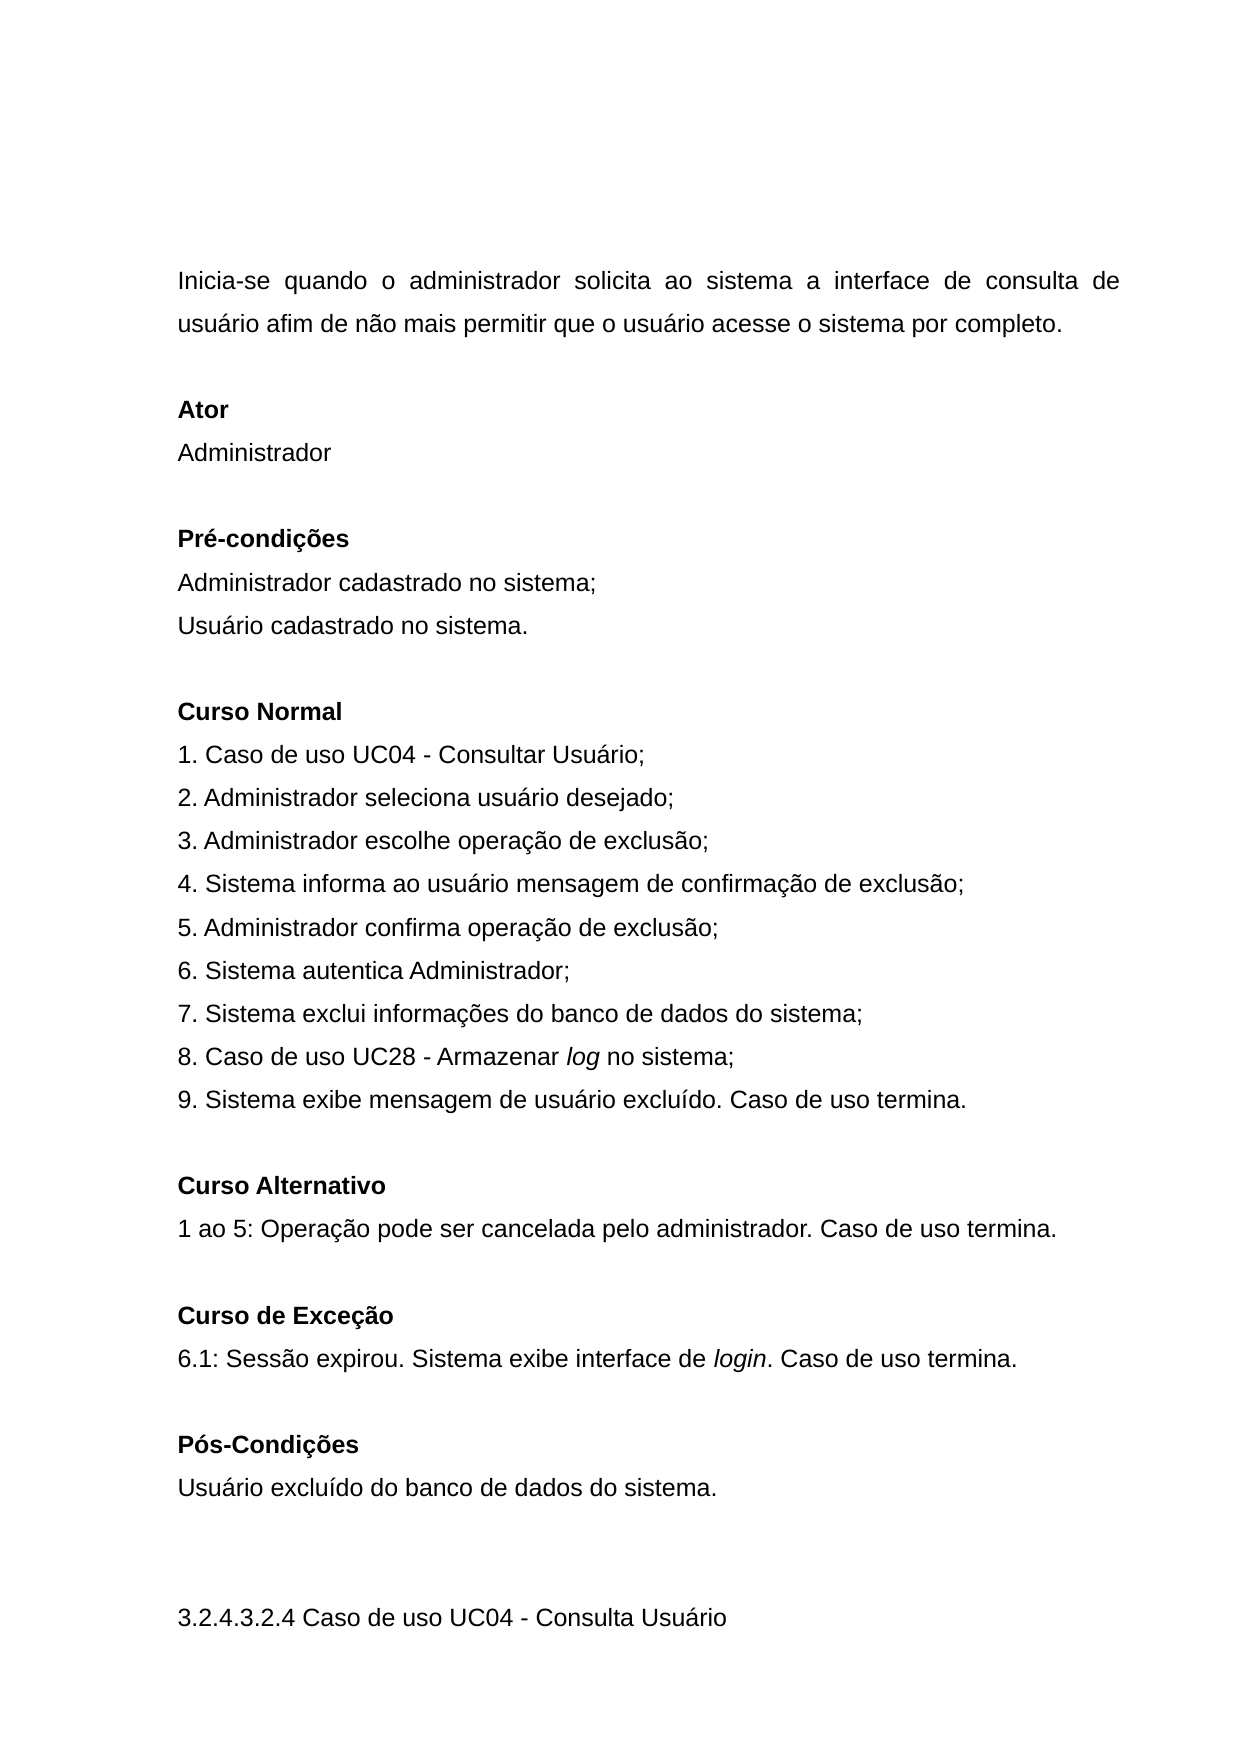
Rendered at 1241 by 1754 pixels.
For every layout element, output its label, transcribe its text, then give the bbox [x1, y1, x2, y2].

text 9. Sistema exibe mensagem de usuário excluído. Caso de uso termina. [177, 1085, 1122, 1114]
text 6.1: Sessão expirou. Sistema exibe interface de login. Caso de uso termina. [177, 1344, 1122, 1373]
text 6. Sistema autentica Administrador; [177, 956, 1122, 984]
text Curso de Exceção [177, 1301, 1122, 1329]
text 3. Administrador escolhe operação de exclusão; [177, 826, 1122, 855]
text 4. Sistema informa ao usuário mensagem de confirmação de exclusão; [177, 869, 1122, 898]
text 2. Administrador seleciona usuário desejado; [177, 783, 1122, 812]
text Usuário excluído do banco de dados do sistema. [177, 1473, 1122, 1502]
text 3.2.4.3.2.4 Caso de uso UC04 - Consulta Usuário [177, 1603, 1122, 1631]
text Administrador cadastrado no sistema; [177, 568, 1122, 596]
text 1 ao 5: Operação pode ser cancelada pelo administrador. Caso de uso termina. [177, 1214, 1122, 1243]
text Ator [177, 395, 1122, 424]
text Pré-condições [177, 524, 1122, 553]
text Inicia-se quando o administrador solicita ao sistema a interface de consulta de usuário afim de não mais permitir que o usuário acesse o sistema por completo. [177, 266, 1122, 338]
text Pós-Condições [177, 1430, 1122, 1459]
text Usuário cadastrado no sistema. [177, 611, 1122, 639]
text Curso Alternativo [177, 1171, 1122, 1200]
text 8. Caso de uso UC28 - Armazenar log no sistema; [177, 1042, 1122, 1071]
text 7. Sistema exclui informações do banco de dados do sistema; [177, 999, 1122, 1028]
text 5. Administrador confirma operação de exclusão; [177, 913, 1122, 941]
text 1. Caso de uso UC04 - Consultar Usuário; [177, 740, 1122, 769]
text Administrador [177, 438, 1122, 467]
text Curso Normal [177, 697, 1122, 726]
